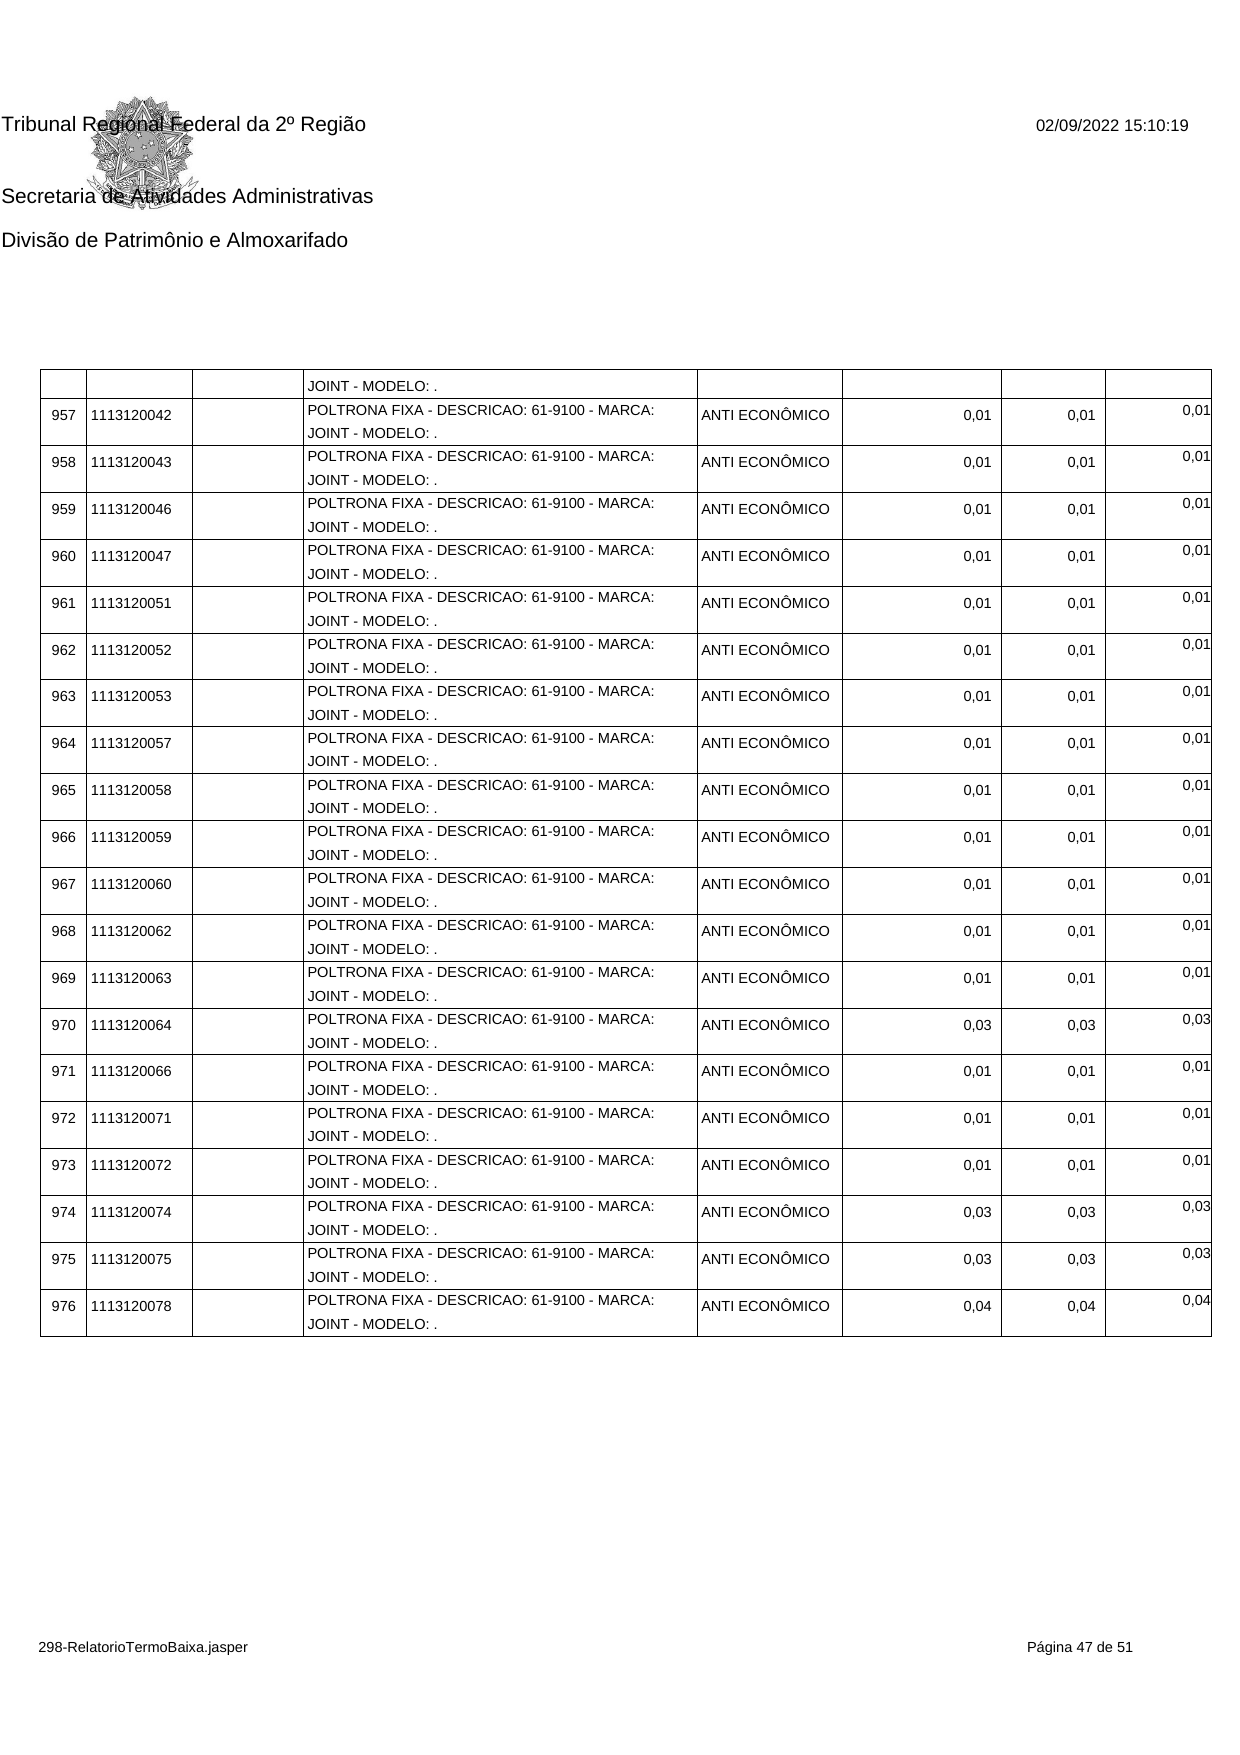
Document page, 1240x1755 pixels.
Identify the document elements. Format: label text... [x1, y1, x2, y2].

table_cell 970 [41, 1009, 86, 1054]
table_cell [843, 370, 1001, 398]
table_cell 957 [41, 399, 86, 445]
table_cell 0,01 [1002, 1055, 1105, 1101]
table_cell ANTI ECONÔMICO [698, 587, 842, 632]
table_cell 0,01 [1106, 680, 1211, 726]
table_cell 0,04 [1002, 1290, 1105, 1336]
table_cell POLTRONA FIXA - DESCRICAO: 61-9100 - MARCA: JOINT - MODELO: . [304, 727, 697, 773]
table_cell POLTRONA FIXA - DESCRICAO: 61-9100 - MARCA: JOINT - MODELO: . [304, 774, 697, 820]
table_cell 0,01 [1002, 868, 1105, 914]
table_cell 0,03 [1002, 1243, 1105, 1289]
table_cell 0,01 [1106, 868, 1211, 914]
table_cell 0,01 [1002, 1149, 1105, 1195]
table_cell POLTRONA FIXA - DESCRICAO: 61-9100 - MARCA: JOINT - MODELO: . [304, 1009, 697, 1054]
table_cell POLTRONA FIXA - DESCRICAO: 61-9100 - MARCA: JOINT - MODELO: . [304, 493, 697, 539]
table_cell 0,01 [843, 821, 1001, 867]
table_cell ANTI ECONÔMICO [698, 680, 842, 726]
table_cell 0,01 [1002, 962, 1105, 1007]
table_cell 0,01 [843, 727, 1001, 773]
table_cell 0,01 [843, 446, 1001, 492]
table_cell 0,03 [1002, 1009, 1105, 1054]
table_cell [193, 1009, 303, 1054]
table_cell 962 [41, 634, 86, 679]
table_cell 1113120052 [87, 634, 192, 679]
table_cell [87, 370, 192, 398]
table_cell 1113120058 [87, 774, 192, 820]
table_cell 959 [41, 493, 86, 539]
table_cell [193, 868, 303, 914]
table_cell 0,01 [1002, 1102, 1105, 1148]
table_cell 0,01 [1106, 915, 1211, 961]
table_cell [193, 774, 303, 820]
table_cell 1113120072 [87, 1149, 192, 1195]
table_cell ANTI ECONÔMICO [698, 446, 842, 492]
table_cell POLTRONA FIXA - DESCRICAO: 61-9100 - MARCA: JOINT - MODELO: . [304, 1290, 697, 1336]
table_cell POLTRONA FIXA - DESCRICAO: 61-9100 - MARCA: JOINT - MODELO: . [304, 1196, 697, 1242]
table_cell [193, 727, 303, 773]
table_cell POLTRONA FIXA - DESCRICAO: 61-9100 - MARCA: JOINT - MODELO: . [304, 915, 697, 961]
table_cell POLTRONA FIXA - DESCRICAO: 61-9100 - MARCA: JOINT - MODELO: . [304, 540, 697, 586]
table_cell [193, 1149, 303, 1195]
table_cell 0,01 [843, 774, 1001, 820]
table_cell [193, 587, 303, 632]
table_cell 1113120051 [87, 587, 192, 632]
table_cell [193, 446, 303, 492]
table_cell 0,01 [843, 1055, 1001, 1101]
table_cell 1113120062 [87, 915, 192, 961]
table_cell 0,04 [843, 1290, 1001, 1336]
table_cell POLTRONA FIXA - DESCRICAO: 61-9100 - MARCA: JOINT - MODELO: . [304, 587, 697, 632]
table_cell 1113120057 [87, 727, 192, 773]
table_cell 0,01 [1106, 727, 1211, 773]
table_cell 976 [41, 1290, 86, 1336]
table_cell 0,01 [1106, 821, 1211, 867]
table_cell 1113120074 [87, 1196, 192, 1242]
table_cell ANTI ECONÔMICO [698, 868, 842, 914]
table_cell ANTI ECONÔMICO [698, 1290, 842, 1336]
table_cell [698, 370, 842, 398]
table_cell POLTRONA FIXA - DESCRICAO: 61-9100 - MARCA: JOINT - MODELO: . [304, 634, 697, 679]
table_cell [193, 540, 303, 586]
table_cell [193, 1196, 303, 1242]
table_cell ANTI ECONÔMICO [698, 634, 842, 679]
table_cell 0,01 [843, 962, 1001, 1007]
table_cell POLTRONA FIXA - DESCRICAO: 61-9100 - MARCA: JOINT - MODELO: . [304, 1055, 697, 1101]
table_cell [193, 680, 303, 726]
table_cell 0,01 [843, 915, 1001, 961]
table_cell ANTI ECONÔMICO [698, 1102, 842, 1148]
table_cell POLTRONA FIXA - DESCRICAO: 61-9100 - MARCA: JOINT - MODELO: . [304, 1149, 697, 1195]
table_cell POLTRONA FIXA - DESCRICAO: 61-9100 - MARCA: JOINT - MODELO: . [304, 446, 697, 492]
table_cell 0,01 [843, 1102, 1001, 1148]
table_cell 0,01 [1002, 587, 1105, 632]
table_cell POLTRONA FIXA - DESCRICAO: 61-9100 - MARCA: JOINT - MODELO: . [304, 821, 697, 867]
table_cell 972 [41, 1102, 86, 1148]
table_cell ANTI ECONÔMICO [698, 821, 842, 867]
table_cell 0,01 [1002, 774, 1105, 820]
table_cell 961 [41, 587, 86, 632]
table_cell 0,01 [1002, 680, 1105, 726]
table_cell [1002, 370, 1105, 398]
table_cell 0,03 [1106, 1196, 1211, 1242]
table_cell 0,01 [1002, 540, 1105, 586]
table_cell 968 [41, 915, 86, 961]
table_cell [41, 370, 86, 398]
table_cell 964 [41, 727, 86, 773]
table_cell ANTI ECONÔMICO [698, 1009, 842, 1054]
table_cell 1113120066 [87, 1055, 192, 1101]
table_cell 0,01 [1002, 493, 1105, 539]
table_cell 0,01 [843, 587, 1001, 632]
table_cell 0,01 [843, 493, 1001, 539]
table_cell 0,01 [1106, 1102, 1211, 1148]
table_cell ANTI ECONÔMICO [698, 1149, 842, 1195]
table_cell 958 [41, 446, 86, 492]
table_cell 0,01 [1106, 540, 1211, 586]
table_cell 0,01 [1002, 821, 1105, 867]
table_cell 0,03 [843, 1009, 1001, 1054]
table_cell [193, 370, 303, 398]
table_cell 971 [41, 1055, 86, 1101]
table_cell 967 [41, 868, 86, 914]
table_cell 1113120060 [87, 868, 192, 914]
table_cell JOINT - MODELO: . [304, 370, 697, 398]
table_cell 0,01 [1002, 634, 1105, 679]
table_cell 0,03 [843, 1243, 1001, 1289]
table_cell 0,01 [1002, 446, 1105, 492]
table_cell [193, 1290, 303, 1336]
table_cell 0,01 [843, 634, 1001, 679]
table_cell 0,01 [843, 868, 1001, 914]
table_cell 0,03 [1106, 1009, 1211, 1054]
table_cell 1113120046 [87, 493, 192, 539]
table_cell 0,01 [1106, 1055, 1211, 1101]
table_cell 969 [41, 962, 86, 1007]
table_cell 1113120078 [87, 1290, 192, 1336]
table_cell [193, 634, 303, 679]
table_cell 0,01 [1106, 774, 1211, 820]
table_cell 0,03 [1002, 1196, 1105, 1242]
table_cell 0,01 [1002, 915, 1105, 961]
table_cell POLTRONA FIXA - DESCRICAO: 61-9100 - MARCA: JOINT - MODELO: . [304, 1243, 697, 1289]
table_cell 0,01 [843, 540, 1001, 586]
table_cell 0,01 [1106, 399, 1211, 445]
table_cell ANTI ECONÔMICO [698, 962, 842, 1007]
table_cell 1113120075 [87, 1243, 192, 1289]
table_cell ANTI ECONÔMICO [698, 1196, 842, 1242]
table_cell ANTI ECONÔMICO [698, 1243, 842, 1289]
table_cell [193, 915, 303, 961]
table_cell [193, 962, 303, 1007]
table_cell [193, 821, 303, 867]
table_cell 1113120043 [87, 446, 192, 492]
table_cell 1113120053 [87, 680, 192, 726]
table_cell ANTI ECONÔMICO [698, 493, 842, 539]
table_cell ANTI ECONÔMICO [698, 540, 842, 586]
table_cell 966 [41, 821, 86, 867]
table_cell [193, 1055, 303, 1101]
table_cell [193, 399, 303, 445]
table_cell 960 [41, 540, 86, 586]
table_cell 1113120042 [87, 399, 192, 445]
table_cell 0,01 [1106, 493, 1211, 539]
table_cell 0,01 [843, 399, 1001, 445]
table_cell 0,01 [1002, 399, 1105, 445]
table_cell [1106, 370, 1211, 398]
table_cell 0,03 [843, 1196, 1001, 1242]
table_cell POLTRONA FIXA - DESCRICAO: 61-9100 - MARCA: JOINT - MODELO: . [304, 1102, 697, 1148]
table_cell 0,01 [1106, 446, 1211, 492]
table_cell ANTI ECONÔMICO [698, 1055, 842, 1101]
table_cell POLTRONA FIXA - DESCRICAO: 61-9100 - MARCA: JOINT - MODELO: . [304, 962, 697, 1007]
table_cell 0,01 [843, 680, 1001, 726]
table_cell 0,01 [1106, 634, 1211, 679]
table_cell 975 [41, 1243, 86, 1289]
table_cell 0,04 [1106, 1290, 1211, 1336]
table_cell 0,01 [1106, 587, 1211, 632]
table_cell 0,01 [1002, 727, 1105, 773]
table_cell 1113120064 [87, 1009, 192, 1054]
table_cell 963 [41, 680, 86, 726]
table_cell POLTRONA FIXA - DESCRICAO: 61-9100 - MARCA: JOINT - MODELO: . [304, 868, 697, 914]
table_cell POLTRONA FIXA - DESCRICAO: 61-9100 - MARCA: JOINT - MODELO: . [304, 680, 697, 726]
table_cell 1113120071 [87, 1102, 192, 1148]
table_cell ANTI ECONÔMICO [698, 727, 842, 773]
table_cell 1113120047 [87, 540, 192, 586]
table_cell ANTI ECONÔMICO [698, 915, 842, 961]
table_cell 1113120063 [87, 962, 192, 1007]
table_cell [193, 1102, 303, 1148]
table_cell 0,01 [1106, 1149, 1211, 1195]
table_cell 0,01 [1106, 962, 1211, 1007]
table_cell 1113120059 [87, 821, 192, 867]
table_cell 0,01 [843, 1149, 1001, 1195]
table_cell [193, 493, 303, 539]
table_cell 965 [41, 774, 86, 820]
table_cell ANTI ECONÔMICO [698, 774, 842, 820]
table_cell ANTI ECONÔMICO [698, 399, 842, 445]
table_cell 974 [41, 1196, 86, 1242]
table_cell POLTRONA FIXA - DESCRICAO: 61-9100 - MARCA: JOINT - MODELO: . [304, 399, 697, 445]
table_cell [193, 1243, 303, 1289]
table_cell 973 [41, 1149, 86, 1195]
table_cell 0,03 [1106, 1243, 1211, 1289]
